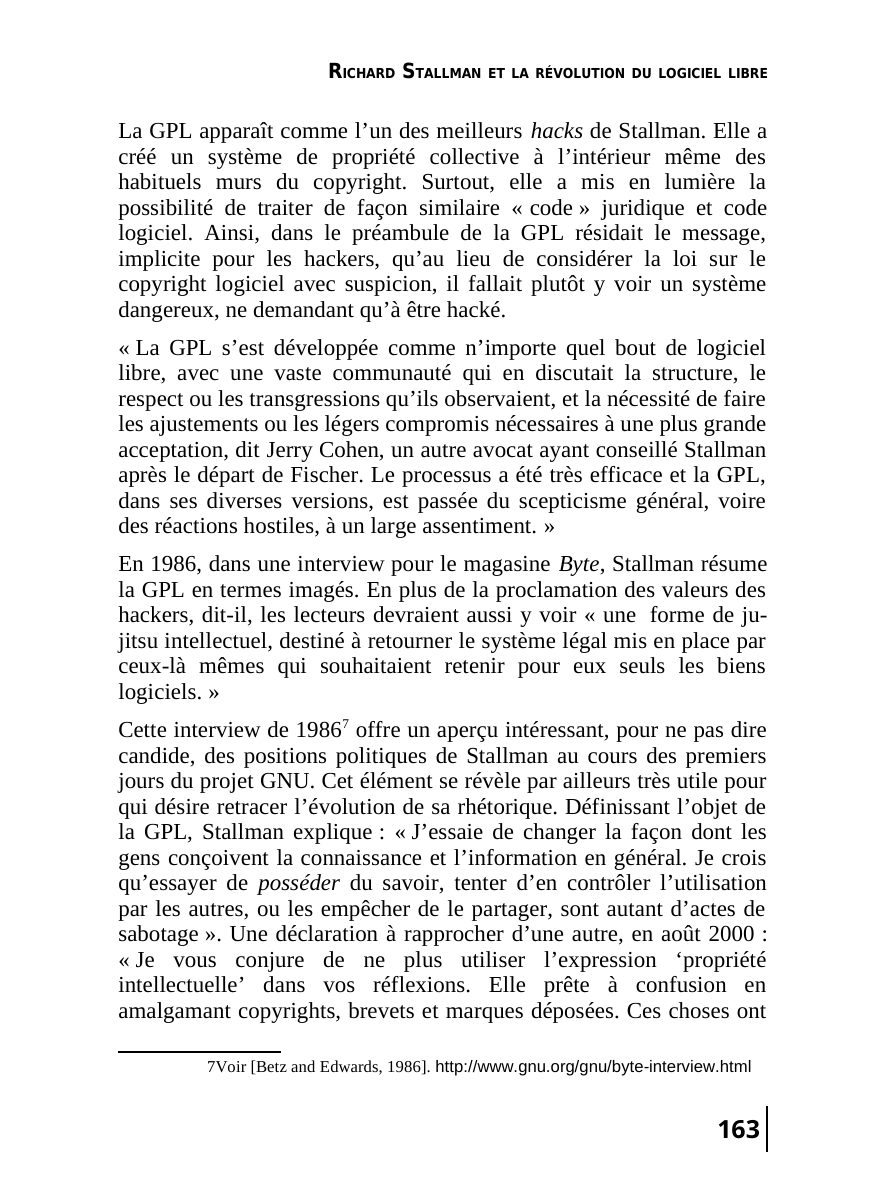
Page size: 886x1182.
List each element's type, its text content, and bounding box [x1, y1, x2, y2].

text En 1986, dans une interview pour le magasine Byte, Stallman résume la GPL en termes imagés. En plus de la proclamation des valeurs des hackers, dit-il, les lecteurs devraient aussi y voir « une forme de ju-jitsu intellectuel, destiné à retourner le système légal mis en place par ceux-là mêmes qui souhaitaient retenir pour eux seuls les biens logiciels. » [118, 551, 768, 704]
text Cette interview de 1986 offre un aperçu intéressant, pour ne pas dire candide, des positions politiques de Stallman au cours des premiers jours du projet GNU. Cet élément se révèle par ailleurs très utile pour qui désire retracer l’évolution de sa rhétorique. Définissant l’objet de la GPL, Stallman explique : « J’essaie de changer la façon dont les gens conçoivent la connaissance et l’information en général. Je crois qu’essayer de posséder du savoir, tenter d’en contrôler l’utilisation par les autres, ou les empêcher de le partager, sont autant d’actes de sabotage ». Une déclaration à rapprocher d’une autre, en août 2000 : « Je vous conjure de ne plus utiliser l’expression ‘propriété intellectuelle’ dans vos réflexions. Elle prête à confusion en amalgamant copyrights, brevets et marques déposées. Ces choses ont [118, 717, 768, 1023]
text « La GPL s’est développée comme n’importe quel bout de logiciel libre, avec une vaste communauté qui en discutait la structure, le respect ou les transgressions qu’ils observaient, et la nécessité de faire les ajustements ou les légers compromis nécessaires à une plus grande acceptation, dit Jerry Cohen, un autre avocat ayant conseillé Stallman après le départ de Fischer. Le processus a été très efficace et la GPL, dans ses diverses versions, est passée du scepticisme général, voire des réactions hostiles, à un large assentiment. » [118, 335, 768, 539]
text Voir [Betz and Edwards, 1986]. http://www.gnu.org/gnu/byte-interview.html [207, 1058, 768, 1076]
text La GPL apparaît comme l’un des meilleurs hacks de Stallman. Elle a créé un système de propriété collective à l’intérieur même des habituels murs du copyright. Surtout, elle a mis en lumière la possibilité de traiter de façon similaire « code » juridique et code logiciel. Ainsi, dans le préambule de la GPL résidait le message, implicite pour les hackers, qu’au lieu de considérer la loi sur le copyright logiciel avec suspicion, il fallait plutôt y voir un système dangereux, ne demandant qu’à être hacké. [118, 118, 768, 322]
